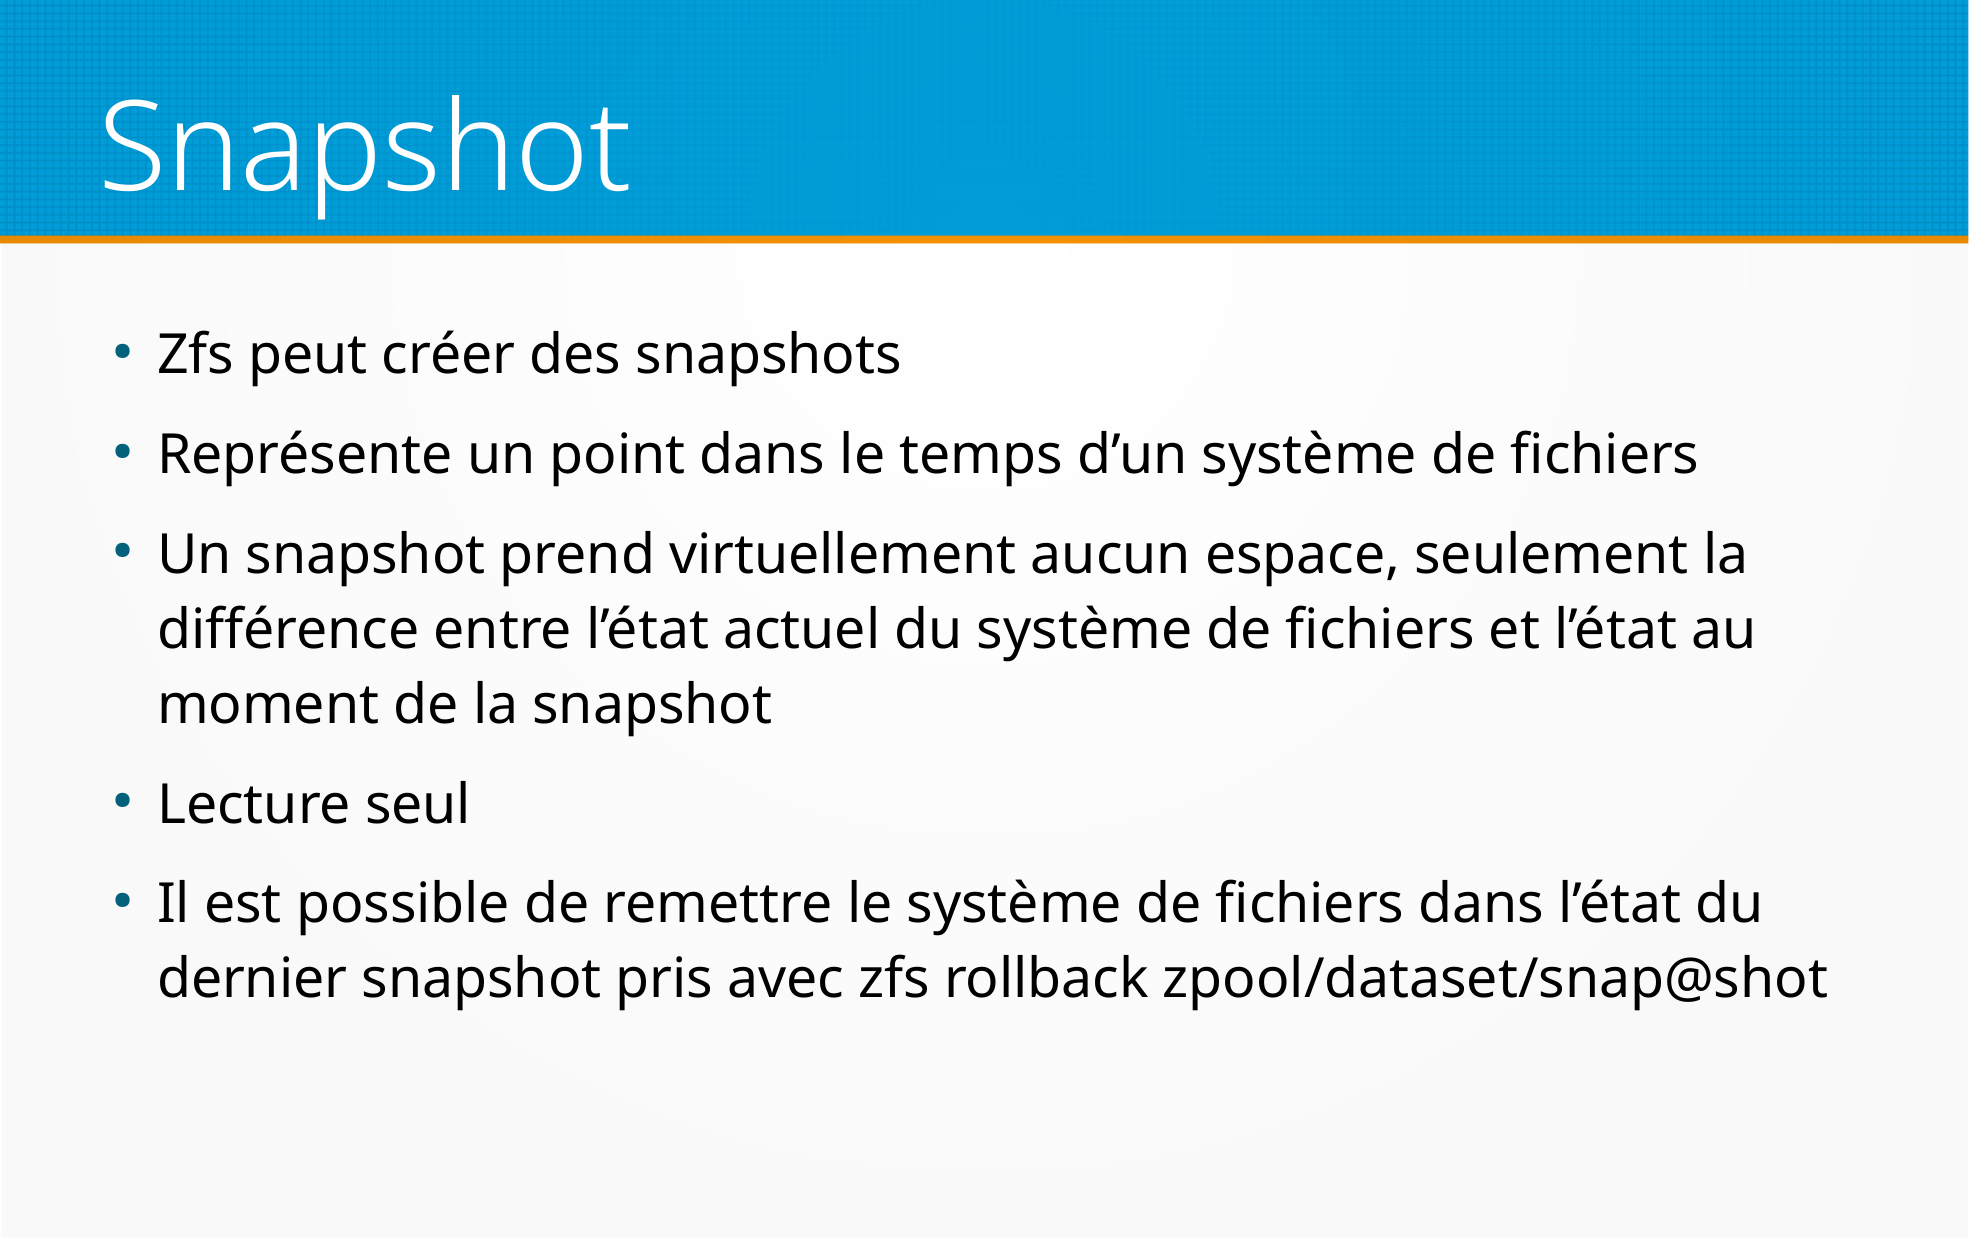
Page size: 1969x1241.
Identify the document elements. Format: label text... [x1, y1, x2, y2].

title Snapshot [98, 19, 1870, 227]
picture [0, 236, 1969, 1241]
list Zfs peut créer des snapshots Représente un point dans le temps d’un système de fichiers Un snapshot prend virtuellement aucun espace, seulement la différence entre l’état actuel du système de fichiers et l’état au moment de la snapshot Lecture seul Il est possible de remettre le système de fichiers dans l’état du dernier snapshot pris avec zfs rollback zpool/dataset/snap@shot [98, 315, 1861, 1081]
